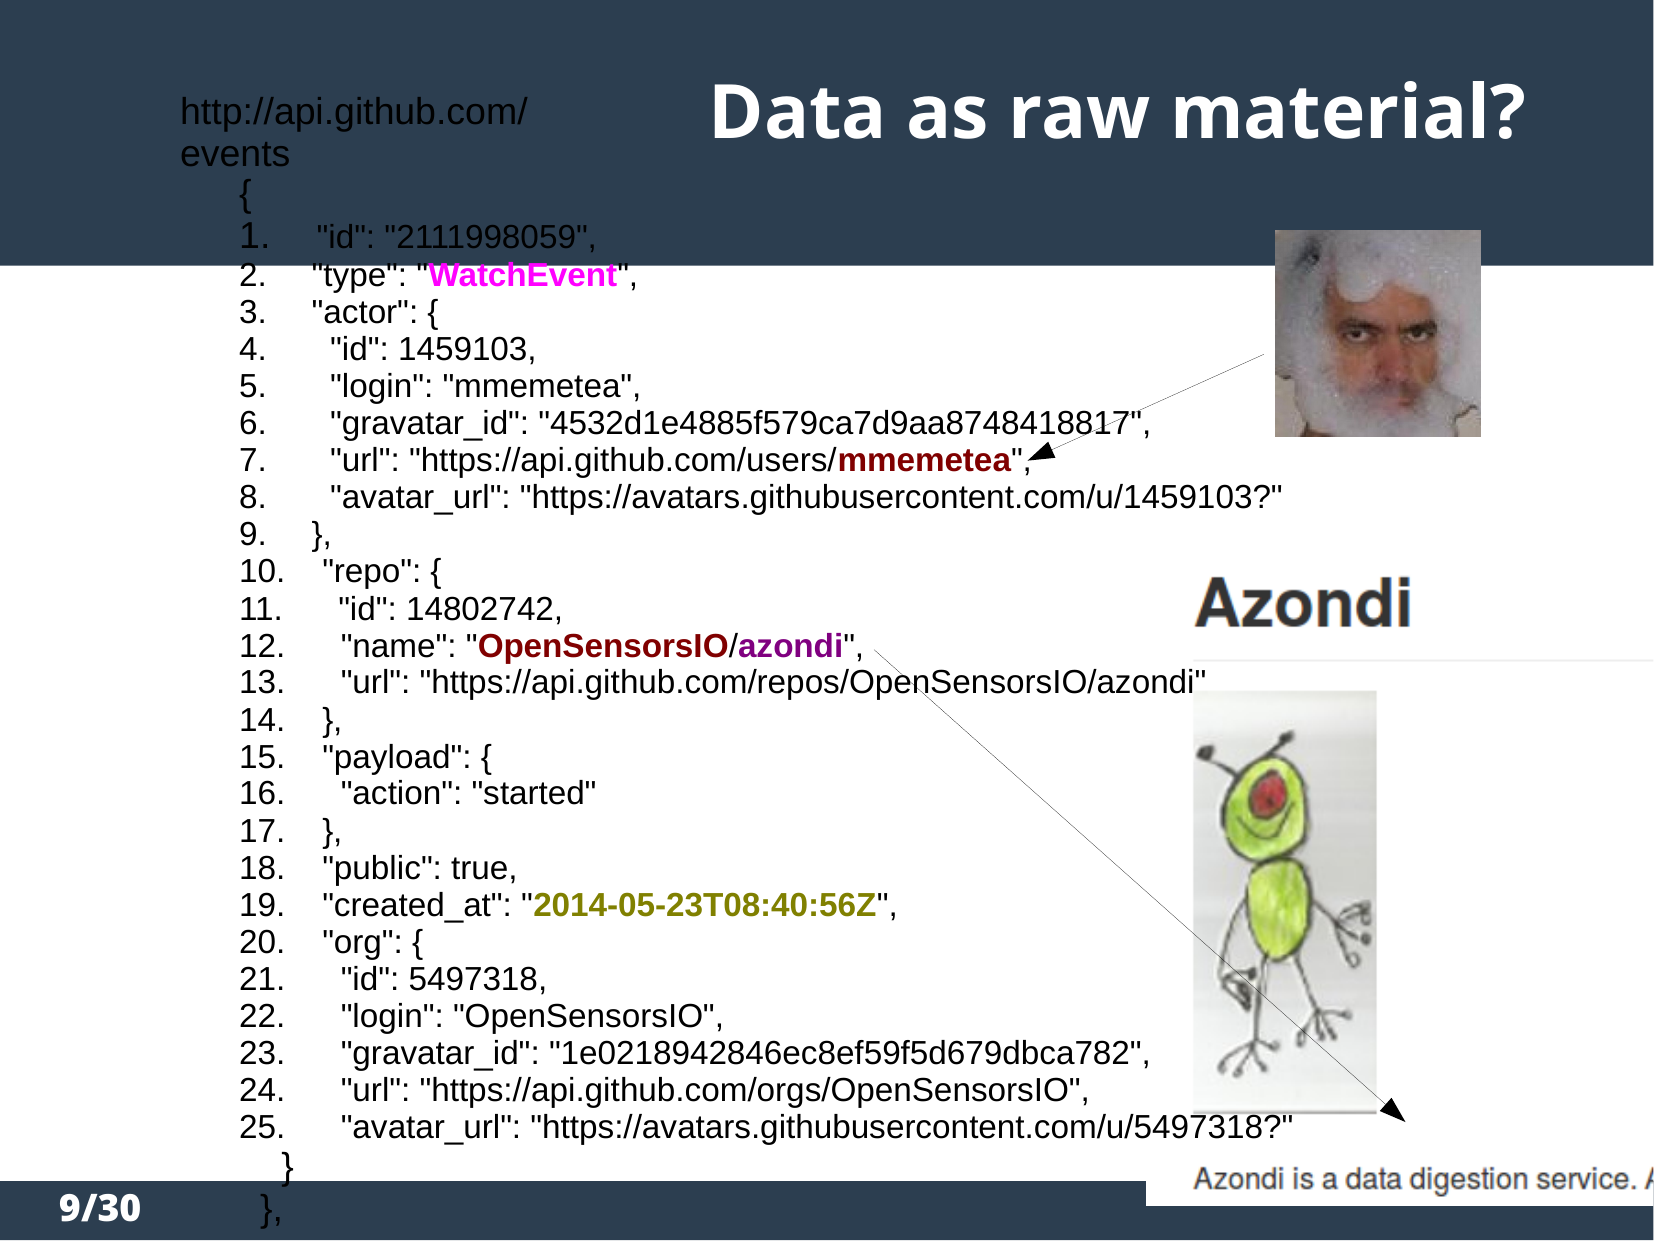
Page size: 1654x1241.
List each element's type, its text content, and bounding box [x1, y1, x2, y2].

text_box { "id": "2111998059", "type": "WatchEvent", "actor": { "id": 1459103, "login": "mmemetea", "gravatar_id": "4532d1e4885f579ca7d9aa8748418817", "url": "https://api.github.com/users/mmemetea", "avatar_url": "https://avatars.githubusercontent.com/u/1459103?" }, "repo": { "id": 14802742, "name": "OpenSensorsIO/azondi", "url": "https://api.github.com/repos/OpenSensorsIO/azondi" }, "payload": { "action": "started" }, "public": true, "created_at": "2014-05-23T08:40:56Z", "org": { "id": 5497318, "login": "OpenSensorsIO", "gravatar_id": "1e0218942846ec8ef59f5d679dbca782", "url": "https://api.github.com/orgs/OpenSensorsIO", "avatar_url": "https://avatars.githubusercontent.com/u/5497318?" } }, [224, 165, 1390, 1241]
picture [1390, 519, 1654, 1206]
text_box http://api.github.com/events [165, 82, 650, 182]
picture [1275, 230, 1481, 438]
title Data as raw material? [708, 5, 1654, 213]
